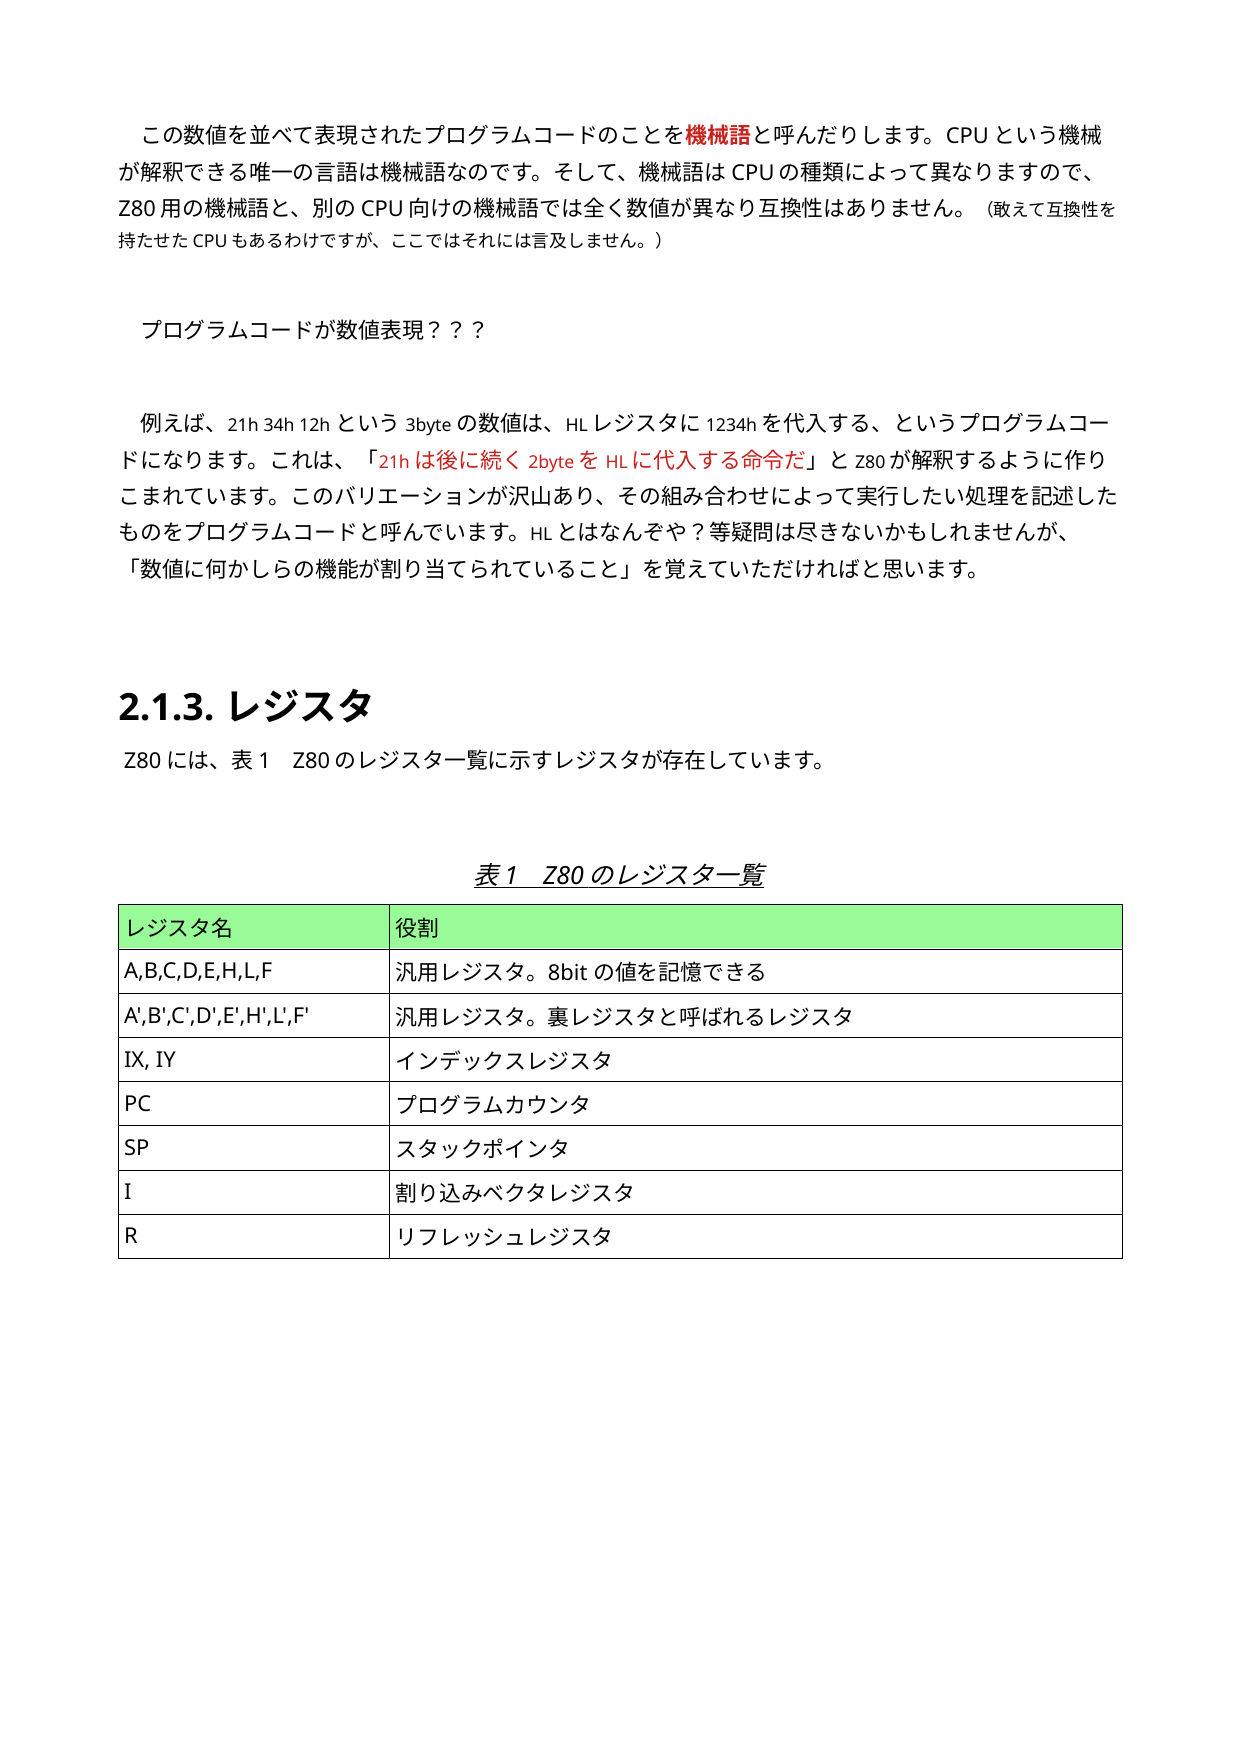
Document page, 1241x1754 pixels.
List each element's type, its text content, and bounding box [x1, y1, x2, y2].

table_cell インデックスレジスタ [390, 1038, 1122, 1081]
table_cell プログラムカウンタ [390, 1082, 1122, 1125]
subtitle 2.1.3. レジスタ [118, 676, 1122, 731]
table_cell IX, IY [119, 1038, 389, 1081]
table_header 役割 [390, 905, 1122, 948]
table_cell 汎用レジスタ。8bit の値を記憶できる [390, 950, 1122, 993]
table_cell SP [119, 1126, 389, 1169]
text 表 1 Z80のレジスタ一覧 [118, 856, 1122, 892]
table_cell I [119, 1171, 389, 1214]
table_cell A,B,C,D,E,H,L,F [119, 950, 389, 993]
text この数値を並べて表現されたプログラムコードのことを機械語と呼んだりします。CPUという機械が解釈できる唯一の言語は機械語なのです。そして、機械語は CPUの種類によって異なりますので、Z80用の機械語と、別のCPU向けの機械語では全く数値が異なり互換性はありません。（敢えて互換性を持たせたCPUもあるわけですが、ここではそれには言及しません。） [118, 118, 1122, 252]
text プログラムコードが数値表現？？？ [118, 313, 1122, 345]
text 例えば、21h 34h 12h という 3byte の数値は、HLレジスタに 1234h を代入する、というプログラムコードになります。これは、「21h は後に続く2byte を HLに代入する命令だ」と Z80が解釈するように作りこまれています。このバリエーションが沢山あり、その組み合わせによって実行したい処理を記述したものをプログラムコードと呼んでいます。HLとはなんぞや？等疑問は尽きないかもしれませんが、「数値に何かしらの機能が割り当てられていること」を覚えていただければと思います。 [118, 406, 1122, 583]
table_cell R [119, 1215, 389, 1258]
table_cell 汎用レジスタ。裏レジスタと呼ばれるレジスタ [390, 994, 1122, 1037]
table_cell リフレッシュレジスタ [390, 1215, 1122, 1258]
table_cell A',B',C',D',E',H',L',F' [119, 994, 389, 1037]
table_cell スタックポインタ [390, 1126, 1122, 1169]
table_cell PC [119, 1082, 389, 1125]
text Z80には、表 1 Z80のレジスタ一覧に示すレジスタが存在しています。 [118, 743, 1122, 775]
table_cell 割り込みベクタレジスタ [390, 1171, 1122, 1214]
table_header レジスタ名 [119, 905, 389, 948]
